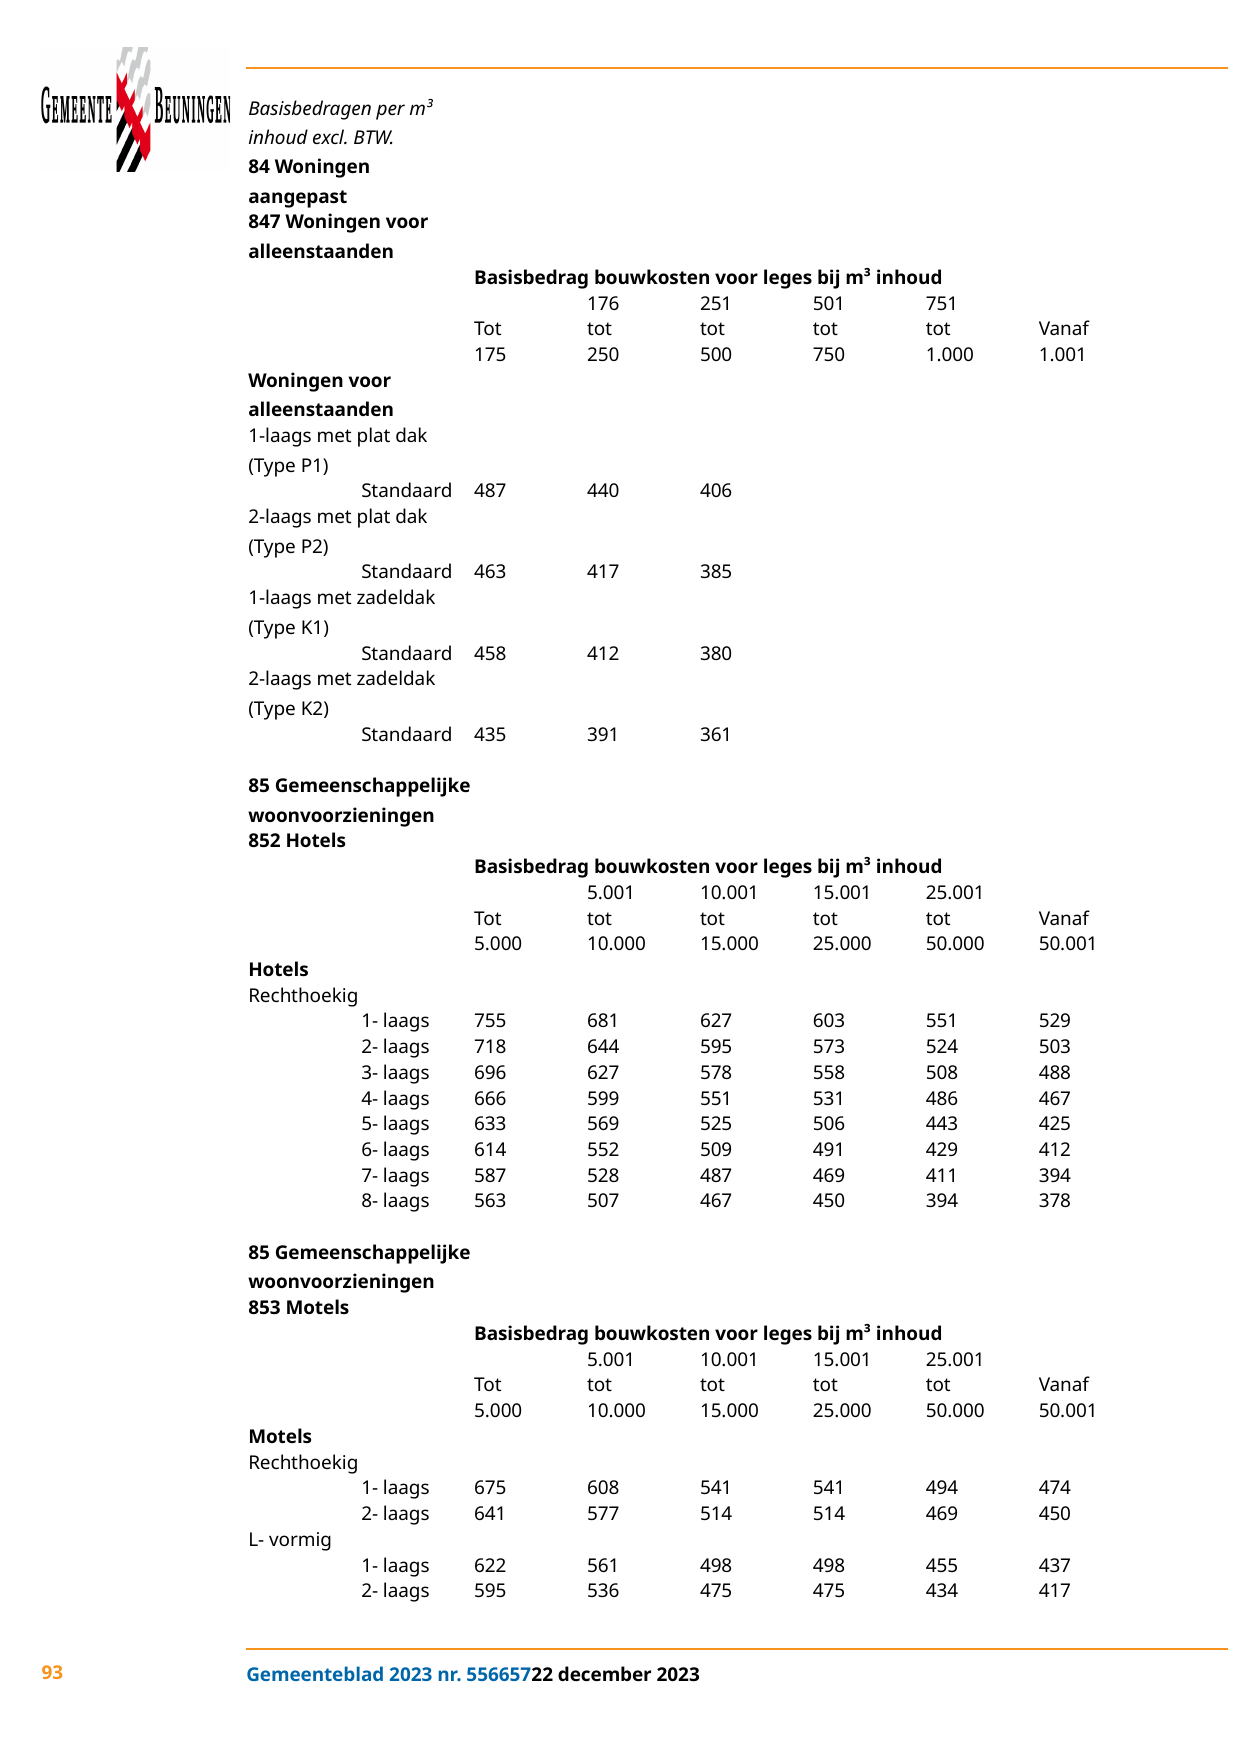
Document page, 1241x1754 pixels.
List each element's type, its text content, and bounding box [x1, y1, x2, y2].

table_cell 429 [926, 1136, 1038, 1162]
table_cell [474, 665, 587, 721]
table_cell 633 [474, 1111, 587, 1136]
table_cell [361, 746, 474, 772]
table_cell 503 [1039, 1033, 1152, 1059]
table_cell [474, 1526, 587, 1552]
table_cell 394 [1039, 1162, 1152, 1188]
table_cell [474, 772, 587, 827]
table_cell [248, 1500, 361, 1526]
table_cell [248, 905, 361, 930]
table_cell [926, 478, 1038, 503]
table_cell 852 Hotels [248, 828, 474, 853]
table_cell [361, 853, 474, 879]
table_cell 507 [587, 1188, 700, 1213]
table_cell [587, 956, 700, 982]
table_header 84 Woningen aangepast [248, 154, 474, 209]
table_cell 487 [700, 1162, 813, 1188]
table_cell 412 [587, 640, 700, 665]
table_cell [813, 1423, 926, 1449]
table_cell [587, 772, 700, 827]
table_cell 488 [1039, 1059, 1152, 1085]
table_cell 458 [474, 640, 587, 665]
table_cell 175 [474, 341, 587, 367]
table_cell tot [813, 1372, 926, 1397]
table_cell [587, 422, 700, 478]
table_cell tot [813, 905, 926, 930]
table_cell [248, 1475, 361, 1500]
table_cell 1- laags [361, 1475, 474, 1500]
table_cell [813, 367, 926, 422]
table_cell 25.000 [813, 930, 926, 956]
table_cell [474, 746, 587, 772]
table_cell 7- laags [361, 1162, 474, 1188]
table_cell [248, 1372, 361, 1397]
table_cell Vanaf [1039, 905, 1152, 930]
table_cell [474, 290, 587, 316]
table_cell 411 [926, 1162, 1038, 1188]
table_cell 3- laags [361, 1059, 474, 1085]
table_cell [474, 1214, 587, 1239]
table_cell [813, 559, 926, 584]
table_cell 6- laags [361, 1136, 474, 1162]
table_cell 644 [587, 1033, 700, 1059]
table_cell 1- laags [361, 1552, 474, 1577]
table_cell 455 [926, 1552, 1038, 1577]
table_cell Standaard [361, 640, 474, 665]
table_cell 524 [926, 1033, 1038, 1059]
table_cell 487 [474, 478, 587, 503]
table_cell [248, 1136, 361, 1162]
table_cell [926, 1239, 1038, 1294]
table_cell [1039, 478, 1152, 503]
table_cell 577 [587, 1500, 700, 1526]
table_cell [700, 1295, 813, 1320]
table_cell [587, 746, 700, 772]
table_cell tot [700, 1372, 813, 1397]
table_cell [813, 956, 926, 982]
table_cell [248, 559, 361, 584]
table_cell [813, 478, 926, 503]
table_cell [474, 1239, 587, 1294]
table_cell 509 [700, 1136, 813, 1162]
table_cell 627 [587, 1059, 700, 1085]
table_cell [926, 828, 1038, 853]
table_cell [361, 905, 474, 930]
table_cell [700, 982, 813, 1008]
table_cell 25.000 [813, 1398, 926, 1423]
table_cell [926, 721, 1038, 746]
table_cell [587, 1214, 700, 1239]
table_cell 10.000 [587, 1398, 700, 1423]
table_cell [813, 422, 926, 478]
table_cell 467 [700, 1188, 813, 1213]
table_cell [361, 930, 474, 956]
table_cell tot [926, 1372, 1038, 1397]
table_cell [587, 828, 700, 853]
table_cell [248, 746, 361, 772]
table_cell [248, 341, 361, 367]
table_cell [248, 1085, 361, 1111]
table_cell 391 [587, 721, 700, 746]
table_cell [1039, 665, 1152, 721]
table_cell 491 [813, 1136, 926, 1162]
table_cell 614 [474, 1136, 587, 1162]
table_cell 380 [700, 640, 813, 665]
table_cell Woningen voor alleenstaanden [248, 367, 474, 422]
table_cell 718 [474, 1033, 587, 1059]
table_cell 443 [926, 1111, 1038, 1136]
table_cell tot [700, 905, 813, 930]
table_cell 10.001 [700, 1346, 813, 1372]
table_cell 475 [813, 1578, 926, 1603]
table_cell [248, 1552, 361, 1577]
table_cell tot [926, 905, 1038, 930]
table_cell [587, 1295, 700, 1320]
table_cell [700, 95, 813, 150]
table_cell 435 [474, 721, 587, 746]
table_cell 755 [474, 1008, 587, 1033]
table_cell 569 [587, 1111, 700, 1136]
table_cell [813, 746, 926, 772]
table_cell 5.000 [474, 930, 587, 956]
table_cell [248, 478, 361, 503]
table_cell [926, 1526, 1038, 1552]
table_cell [926, 367, 1038, 422]
table_cell [926, 503, 1038, 559]
table_cell 50.000 [926, 1398, 1038, 1423]
table_cell 608 [587, 1475, 700, 1500]
table_cell 463 [474, 559, 587, 584]
table_cell 15.000 [700, 930, 813, 956]
table_cell 541 [813, 1475, 926, 1500]
table_cell [926, 1214, 1038, 1239]
table_cell [1039, 879, 1152, 905]
table_cell [1039, 367, 1152, 422]
table_cell Hotels [248, 956, 361, 982]
table_cell Vanaf [1039, 1372, 1152, 1397]
table_cell [248, 930, 361, 956]
table_cell 508 [926, 1059, 1038, 1085]
table_cell 2-laags met zadeldak (Type K2) [248, 665, 474, 721]
table_cell [813, 828, 926, 853]
table_cell [361, 341, 474, 367]
table_cell 385 [700, 559, 813, 584]
table_cell 528 [587, 1162, 700, 1188]
table_cell 681 [587, 1008, 700, 1033]
table_cell [813, 1295, 926, 1320]
table_cell 595 [700, 1033, 813, 1059]
table_cell Tot [474, 905, 587, 930]
table_cell 450 [1039, 1500, 1152, 1526]
table_cell tot [587, 316, 700, 341]
table_cell [926, 665, 1038, 721]
table_cell [587, 665, 700, 721]
table_cell 666 [474, 1085, 587, 1111]
table_cell [1039, 559, 1152, 584]
table_cell 469 [926, 1500, 1038, 1526]
table_cell Basisbedragen per m³ inhoud excl. BTW. [248, 95, 474, 150]
table_cell tot [587, 1372, 700, 1397]
table_cell 498 [813, 1552, 926, 1577]
table_cell [361, 264, 474, 290]
table_cell Standaard [361, 478, 474, 503]
table_cell [813, 665, 926, 721]
table_cell 514 [700, 1500, 813, 1526]
table_cell [1039, 290, 1152, 316]
table_cell [926, 422, 1038, 478]
table_cell [248, 853, 361, 879]
table_cell [361, 1320, 474, 1346]
table_cell [474, 1295, 587, 1320]
table_cell [700, 367, 813, 422]
table_cell [587, 1239, 700, 1294]
table_cell [926, 772, 1038, 827]
table_cell 498 [700, 1552, 813, 1577]
table_cell Standaard [361, 721, 474, 746]
table_cell [587, 982, 700, 1008]
table_cell Basisbedrag bouwkosten voor leges bij m³ inhoud [474, 853, 1152, 879]
table_cell [1039, 422, 1152, 478]
table_cell [926, 559, 1038, 584]
table_cell [1039, 772, 1152, 827]
table_cell 501 [813, 290, 926, 316]
table_cell [248, 1398, 361, 1423]
table_cell 474 [1039, 1475, 1152, 1500]
table_cell [587, 95, 700, 150]
table_cell 250 [587, 341, 700, 367]
table_cell [361, 1214, 474, 1239]
table_cell tot [813, 316, 926, 341]
table_cell [926, 640, 1038, 665]
table_cell [700, 1449, 813, 1474]
table_cell 251 [700, 290, 813, 316]
table_cell Rechthoekig [248, 1449, 474, 1474]
table_cell [248, 879, 361, 905]
table_cell Basisbedrag bouwkosten voor leges bij m³ inhoud [474, 1320, 1152, 1346]
table_cell [813, 982, 926, 1008]
table_cell [361, 316, 474, 341]
table_cell 406 [700, 478, 813, 503]
table_cell [926, 982, 1038, 1008]
table_cell 2- laags [361, 1500, 474, 1526]
table_header [926, 154, 1038, 209]
table_cell 587 [474, 1162, 587, 1188]
table_cell 529 [1039, 1008, 1152, 1033]
table_cell [248, 1320, 361, 1346]
table_cell 50.001 [1039, 930, 1152, 956]
table_cell L- vormig [248, 1526, 474, 1552]
table_cell [248, 1214, 361, 1239]
table_cell [700, 503, 813, 559]
table_cell 494 [926, 1475, 1038, 1500]
table_cell [813, 209, 926, 264]
table_cell [248, 1059, 361, 1085]
table_cell 50.001 [1039, 1398, 1152, 1423]
table_cell [700, 1526, 813, 1552]
table_cell [474, 1423, 587, 1449]
table_header [474, 154, 587, 209]
table_cell 531 [813, 1085, 926, 1111]
table_cell [813, 1239, 926, 1294]
table_cell [1039, 956, 1152, 982]
table_cell 50.000 [926, 930, 1038, 956]
table_cell [1039, 828, 1152, 853]
table_cell [1039, 982, 1152, 1008]
table_cell 641 [474, 1500, 587, 1526]
table_cell 552 [587, 1136, 700, 1162]
table_cell Standaard [361, 559, 474, 584]
table_cell Basisbedrag bouwkosten voor leges bij m³ inhoud [474, 264, 1152, 290]
table_cell [700, 1239, 813, 1294]
table_cell 417 [587, 559, 700, 584]
table_cell 2-laags met plat dak (Type P2) [248, 503, 474, 559]
table_cell 15.001 [813, 1346, 926, 1372]
table_cell 440 [587, 478, 700, 503]
table_cell 10.000 [587, 930, 700, 956]
table_cell [813, 772, 926, 827]
table_cell [361, 1372, 474, 1397]
table_cell [1039, 1239, 1152, 1294]
table_header [587, 154, 700, 209]
table_cell 627 [700, 1008, 813, 1033]
table_cell [813, 721, 926, 746]
table_cell [248, 290, 361, 316]
table_cell 15.000 [700, 1398, 813, 1423]
table_cell [926, 209, 1038, 264]
table_cell [474, 879, 587, 905]
table_cell [361, 1346, 474, 1372]
table_cell 551 [700, 1085, 813, 1111]
table_cell 1.000 [926, 341, 1038, 367]
table_cell 450 [813, 1188, 926, 1213]
table_cell 603 [813, 1008, 926, 1033]
table_cell 558 [813, 1059, 926, 1085]
table_cell 847 Woningen voor alleenstaanden [248, 209, 474, 264]
table_cell [248, 1162, 361, 1188]
table_cell 536 [587, 1578, 700, 1603]
table_cell [700, 772, 813, 827]
table_cell [248, 264, 361, 290]
table_cell [587, 1449, 700, 1474]
table_cell [813, 1449, 926, 1474]
table_cell 5.000 [474, 1398, 587, 1423]
table_cell [926, 1423, 1038, 1449]
table_cell [361, 879, 474, 905]
table_header [700, 154, 813, 209]
table_cell 394 [926, 1188, 1038, 1213]
table_cell [248, 1346, 361, 1372]
table_cell [474, 584, 587, 640]
table_cell [1039, 721, 1152, 746]
table_cell 599 [587, 1085, 700, 1111]
table_cell 486 [926, 1085, 1038, 1111]
table_cell [361, 290, 474, 316]
table_cell [474, 1346, 587, 1372]
table_cell [248, 1188, 361, 1213]
table_cell [813, 1526, 926, 1552]
table_cell 10.001 [700, 879, 813, 905]
table_cell tot [700, 316, 813, 341]
table_cell 5- laags [361, 1111, 474, 1136]
table_cell 622 [474, 1552, 587, 1577]
table_cell [700, 422, 813, 478]
table_cell Motels [248, 1423, 361, 1449]
table_cell 5.001 [587, 1346, 700, 1372]
table_cell [474, 503, 587, 559]
table_cell 750 [813, 341, 926, 367]
table_cell Vanaf [1039, 316, 1152, 341]
table_cell [1039, 1526, 1152, 1552]
table_cell [1039, 1449, 1152, 1474]
table_cell [248, 1111, 361, 1136]
table_cell 5.001 [587, 879, 700, 905]
table_cell [1039, 209, 1152, 264]
table_cell 561 [587, 1552, 700, 1577]
table_cell [248, 1008, 361, 1033]
table_cell [248, 1578, 361, 1603]
table_cell 696 [474, 1059, 587, 1085]
table_cell [248, 640, 361, 665]
table_cell [1039, 1214, 1152, 1239]
table_cell 437 [1039, 1552, 1152, 1577]
table_cell [248, 316, 361, 341]
table_cell [1039, 640, 1152, 665]
table_cell 417 [1039, 1578, 1152, 1603]
table_cell 573 [813, 1033, 926, 1059]
table_cell 514 [813, 1500, 926, 1526]
table_cell 361 [700, 721, 813, 746]
table_cell 412 [1039, 1136, 1152, 1162]
table_cell [1039, 95, 1152, 150]
table_cell 1-laags met plat dak (Type P1) [248, 422, 474, 478]
table_cell [1039, 746, 1152, 772]
table_header [813, 154, 926, 209]
table_cell [587, 503, 700, 559]
table_cell [248, 721, 361, 746]
table_header [1039, 154, 1152, 209]
table_cell 85 Gemeenschappelijke woonvoorzieningen [248, 1239, 474, 1294]
table_cell 675 [474, 1475, 587, 1500]
table_cell [813, 584, 926, 640]
table_cell [926, 746, 1038, 772]
table_cell [700, 209, 813, 264]
table_cell [587, 209, 700, 264]
table_cell [1039, 1423, 1152, 1449]
table_cell 4- laags [361, 1085, 474, 1111]
table_cell 434 [926, 1578, 1038, 1603]
table_cell 1.001 [1039, 341, 1152, 367]
table_cell 378 [1039, 1188, 1152, 1213]
table_cell [700, 746, 813, 772]
table_cell [813, 1214, 926, 1239]
table_cell [587, 367, 700, 422]
table_cell 176 [587, 290, 700, 316]
table_cell [1039, 503, 1152, 559]
picture [41, 47, 231, 172]
table_cell [587, 1423, 700, 1449]
table_cell 853 Motels [248, 1295, 474, 1320]
table_cell 425 [1039, 1111, 1152, 1136]
table_cell [700, 1423, 813, 1449]
table_cell 751 [926, 290, 1038, 316]
table_cell [1039, 1295, 1152, 1320]
table_cell 541 [700, 1475, 813, 1500]
table_cell [248, 1033, 361, 1059]
table_cell 525 [700, 1111, 813, 1136]
table_cell 469 [813, 1162, 926, 1188]
table_cell [474, 209, 587, 264]
table_cell 563 [474, 1188, 587, 1213]
table_cell Tot [474, 316, 587, 341]
table_cell [700, 584, 813, 640]
table_cell 595 [474, 1578, 587, 1603]
table_cell [926, 95, 1038, 150]
table_cell [474, 367, 587, 422]
table_cell 85 Gemeenschappelijke woonvoorzieningen [248, 772, 474, 827]
table_cell 578 [700, 1059, 813, 1085]
table_cell [587, 584, 700, 640]
table_cell [926, 1295, 1038, 1320]
table_cell 551 [926, 1008, 1038, 1033]
table_cell 1-laags met zadeldak (Type K1) [248, 584, 474, 640]
table_cell 1- laags [361, 1008, 474, 1033]
table_cell tot [926, 316, 1038, 341]
table_cell [813, 503, 926, 559]
table_cell [700, 828, 813, 853]
table_cell [926, 956, 1038, 982]
table_cell [926, 1449, 1038, 1474]
table_cell [700, 665, 813, 721]
table_cell [587, 1526, 700, 1552]
table_cell [926, 584, 1038, 640]
table_cell 15.001 [813, 879, 926, 905]
table_cell [474, 956, 587, 982]
table_cell 506 [813, 1111, 926, 1136]
table_cell 25.001 [926, 879, 1038, 905]
table_cell 2- laags [361, 1033, 474, 1059]
table_cell 475 [700, 1578, 813, 1603]
table_cell 25.001 [926, 1346, 1038, 1372]
table_cell [474, 1449, 587, 1474]
table_cell [813, 95, 926, 150]
table_cell tot [587, 905, 700, 930]
table_cell 8- laags [361, 1188, 474, 1213]
table_cell 500 [700, 341, 813, 367]
table_cell [474, 95, 587, 150]
table_cell [361, 956, 474, 982]
table_cell [700, 956, 813, 982]
table_cell [1039, 1346, 1152, 1372]
table_cell [474, 422, 587, 478]
table_cell [474, 982, 587, 1008]
table_cell [474, 828, 587, 853]
table_cell [700, 1214, 813, 1239]
table_cell Rechthoekig [248, 982, 474, 1008]
table_cell 2- laags [361, 1578, 474, 1603]
table_cell [1039, 584, 1152, 640]
table_cell [361, 1398, 474, 1423]
table_cell Tot [474, 1372, 587, 1397]
table_cell 467 [1039, 1085, 1152, 1111]
table_cell [361, 1423, 474, 1449]
table_cell [813, 640, 926, 665]
